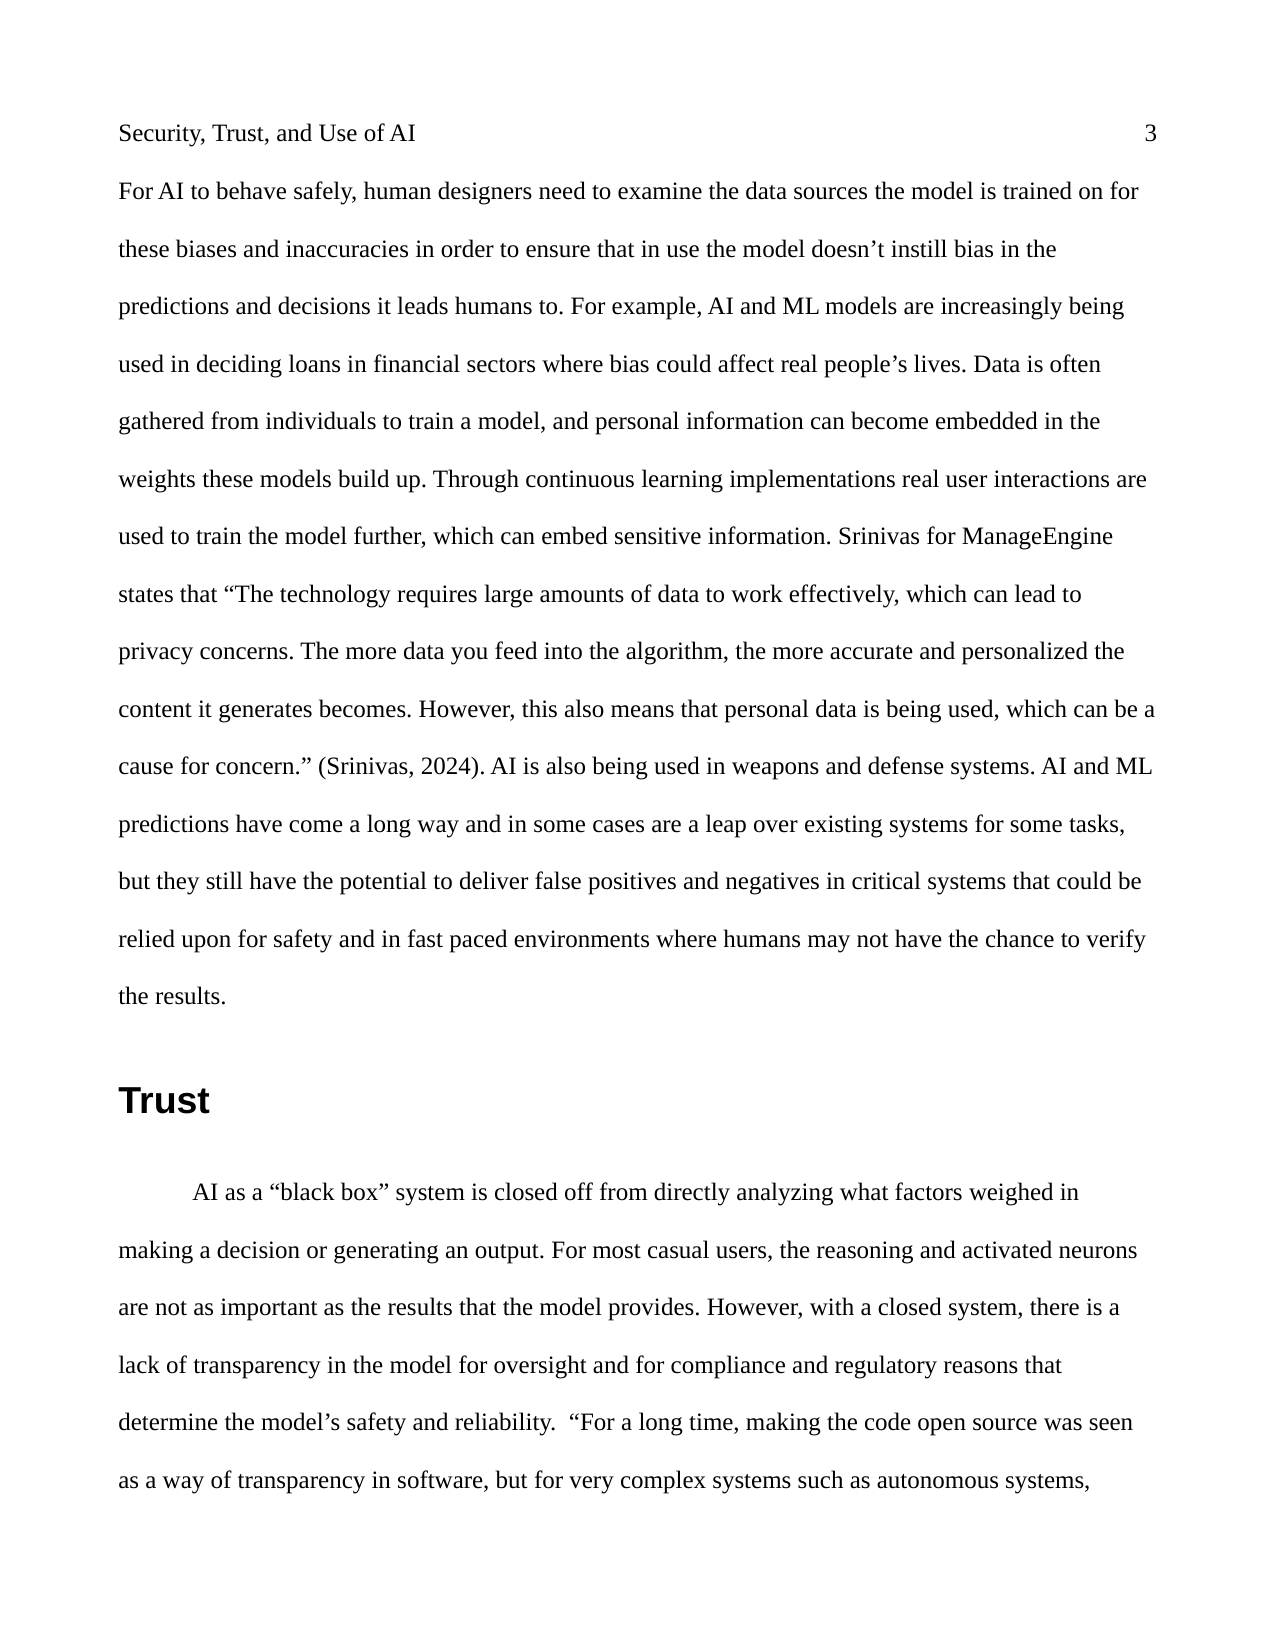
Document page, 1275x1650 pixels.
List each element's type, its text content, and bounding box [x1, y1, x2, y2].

text AI as a “black box” system is closed off from directly analyzing what factors weighed in making a decision or generating an output. For most casual users, the reasoning and activated neurons are not as important as the results that the model provides. However, with a closed system, there is a lack of transparency in the model for oversight and for compliance and regulatory reasons that determine the model’s safety and reliability. “For a long time, making the code open source was seen as a way of transparency in software, but for very complex systems such as autonomous systems, [118, 1177, 1157, 1493]
text For AI to behave safely, human designers need to examine the data sources the model is trained on for these biases and inaccuracies in order to ensure that in use the model doesn’t instill bias in the predictions and decisions it leads humans to. For example, AI and ML models are increasingly being used in deciding loans in financial sectors where bias could affect real people’s lives. Data is often gathered from individuals to train a model, and personal information can become embedded in the weights these models build up. Through continuous learning implementations real user interactions are used to train the model further, which can embed sensitive information. Srinivas for ManageEngine states that “The technology requires large amounts of data to work effectively, which can lead to privacy concerns. The more data you feed into the algorithm, the more accurate and personalized the content it generates becomes. However, this also means that personal data is being used, which can be a cause for concern.” (Srinivas, 2024). AI is also being used in weapons and defense systems. AI and ML predictions have come a long way and in some cases are a leap over existing systems for some tasks, but they still have the potential to deliver false positives and negatives in critical systems that could be relied upon for safety and in fast paced environments where humans may not have the chance to verify the results. [118, 176, 1157, 1010]
subtitle Trust [118, 1078, 1157, 1122]
